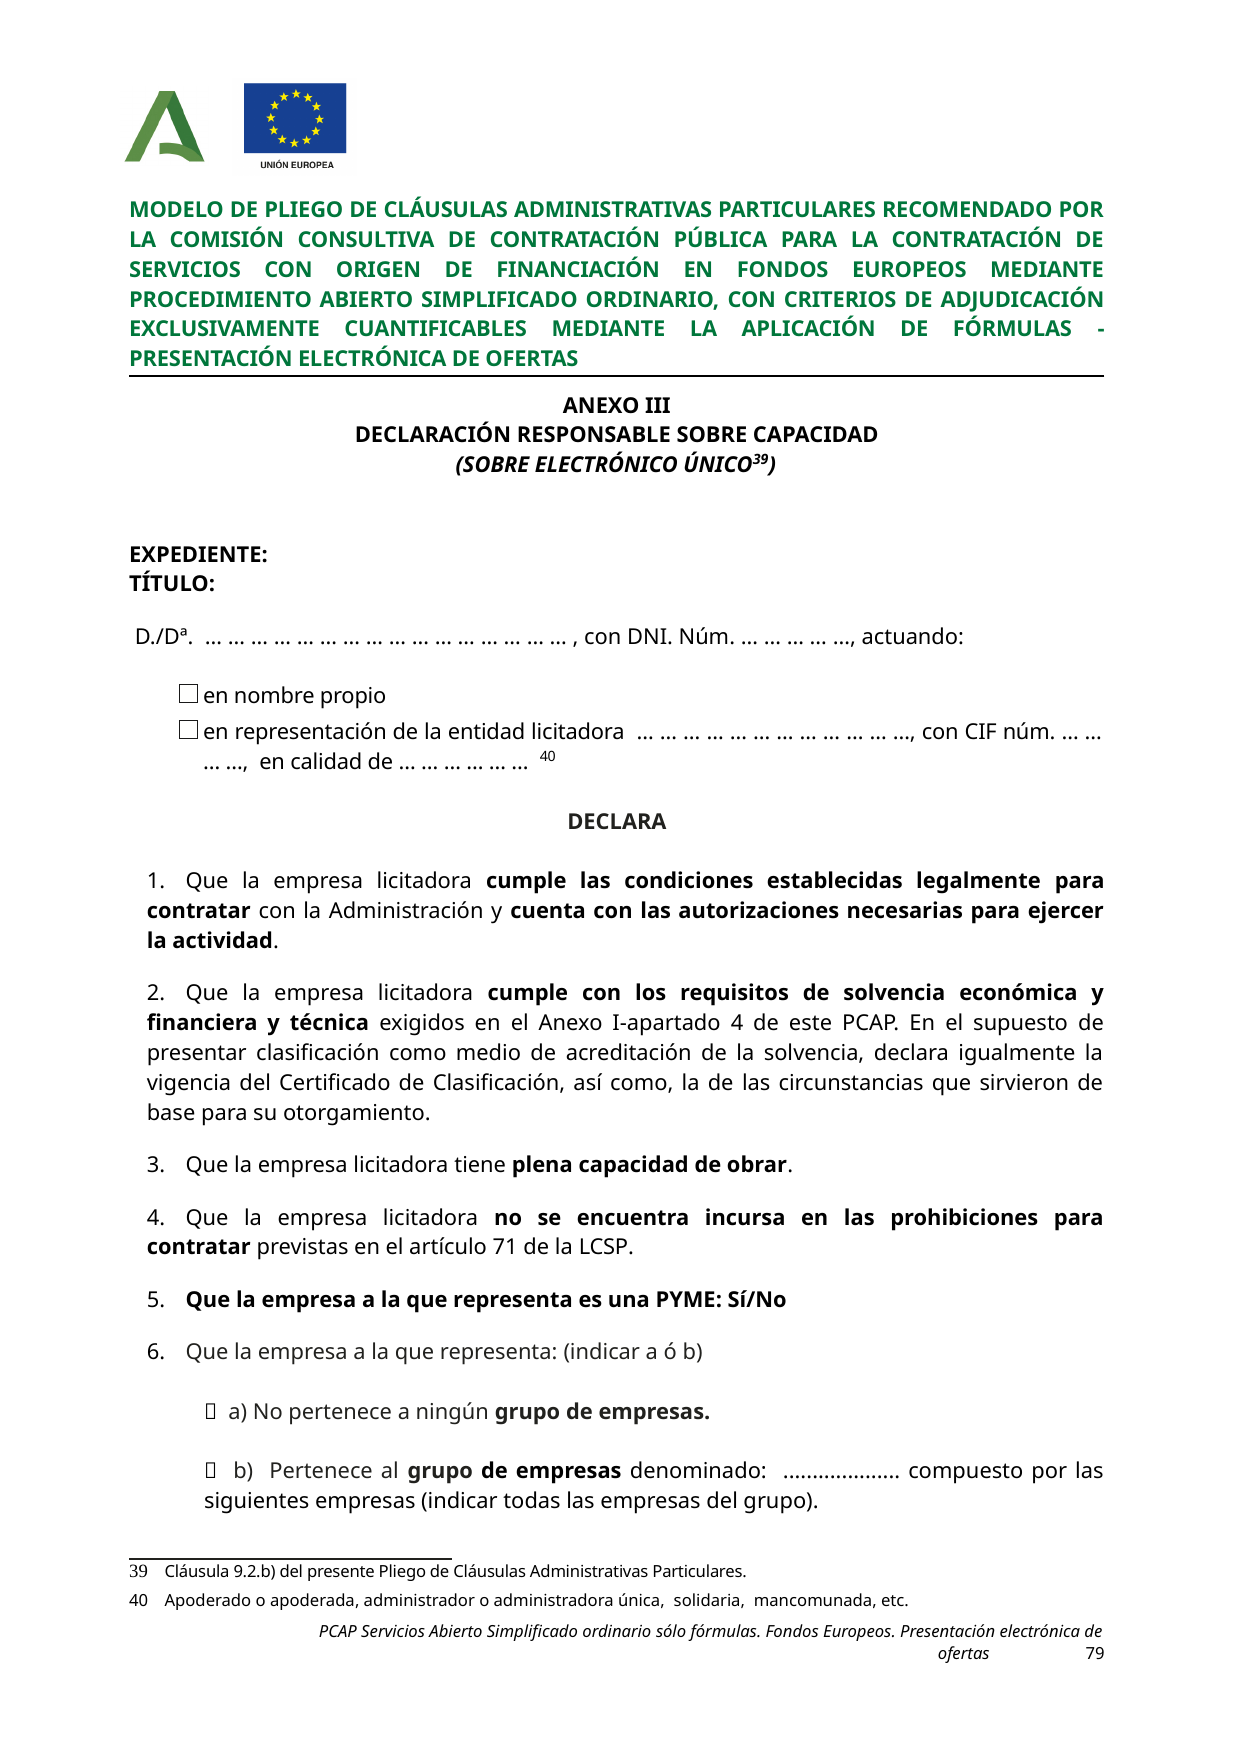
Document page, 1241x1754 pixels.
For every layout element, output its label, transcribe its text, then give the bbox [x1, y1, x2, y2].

list Que la empresa licitadora no se encuentra incursa en las prohibiciones para contratar previstas en el artículo 71 de la LCSP. [147, 1202, 1104, 1261]
list Que la empresa licitadora cumple las condiciones establecidas legalmente para contratar con la Administración y cuenta con las autorizaciones necesarias para ejercer la actividad. [147, 865, 1104, 955]
text Apoderado o apoderada, administrador o administradora única, solidaria, mancomunada, etc. [129, 1588, 1104, 1611]
text en representación de la entidad licitadora … … … … … … … … … … … …, con CIF núm. … … … …, en calidad de … … … … … … [203, 716, 1104, 776]
text DECLARACIÓN RESPONSABLE SOBRE CAPACIDAD [129, 419, 1104, 449]
text (SOBRE ELECTRÓNICO ÚNICO) [129, 449, 1104, 479]
text DECLARA [129, 806, 1104, 836]
picture [120, 86, 209, 166]
text en nombre propio [203, 681, 1104, 710]
list Que la empresa a la que representa es una PYME: Sí/No [147, 1284, 1104, 1314]
list  a) No pertenece a ningún grupo de empresas. [166, 1396, 1104, 1426]
picture [232, 78, 358, 176]
text TÍTULO: [129, 568, 1104, 598]
text Cláusula 9.2.b) del presente Pliego de Cláusulas Administrativas Particulares. [129, 1559, 1104, 1582]
text EXPEDIENTE: [129, 539, 1104, 568]
list Que la empresa a la que representa: (indicar a ó b) [147, 1336, 1104, 1366]
list  b) Pertenece al grupo de empresas denominado: .................... compuesto por las siguientes empresas (indicar todas las empresas del grupo). [166, 1456, 1104, 1515]
list Que la empresa licitadora cumple con los requisitos de solvencia económica y financiera y técnica exigidos en el Anexo I-apartado 4 de este PCAP. En el supuesto de presentar clasificación como medio de acreditación de la solvencia, declara igualmente la vigencia del Certificado de Clasificación, así como, la de las circunstancias que sirvieron de base para su otorgamiento. [147, 977, 1104, 1126]
text ANEXO III [129, 390, 1104, 419]
list Que la empresa licitadora tiene plena capacidad de obrar. [147, 1149, 1104, 1179]
text MODELO DE PLIEGO DE CLÁUSULAS ADMINISTRATIVAS PARTICULARES RECOMENDADO POR LA COMISIÓN CONSULTIVA DE CONTRATACIÓN PÚBLICA PARA LA CONTRATACIÓN DE SERVICIOS CON ORIGEN DE FINANCIACIÓN EN FONDOS EUROPEOS MEDIANTE PROCEDIMIENTO ABIERTO SIMPLIFICADO ORDINARIO, CON CRITERIOS DE ADJUDICACIÓN EXCLUSIVAMENTE CUANTIFICABLES MEDIANTE LA APLICACIÓN DE FÓRMULAS - PRESENTACIÓN ELECTRÓNICA DE OFERTAS [129, 194, 1104, 375]
text D./Dª. … … … … … … … … … … … … … … … … , con DNI. Núm. … … … … …, actuando: [129, 621, 1104, 651]
